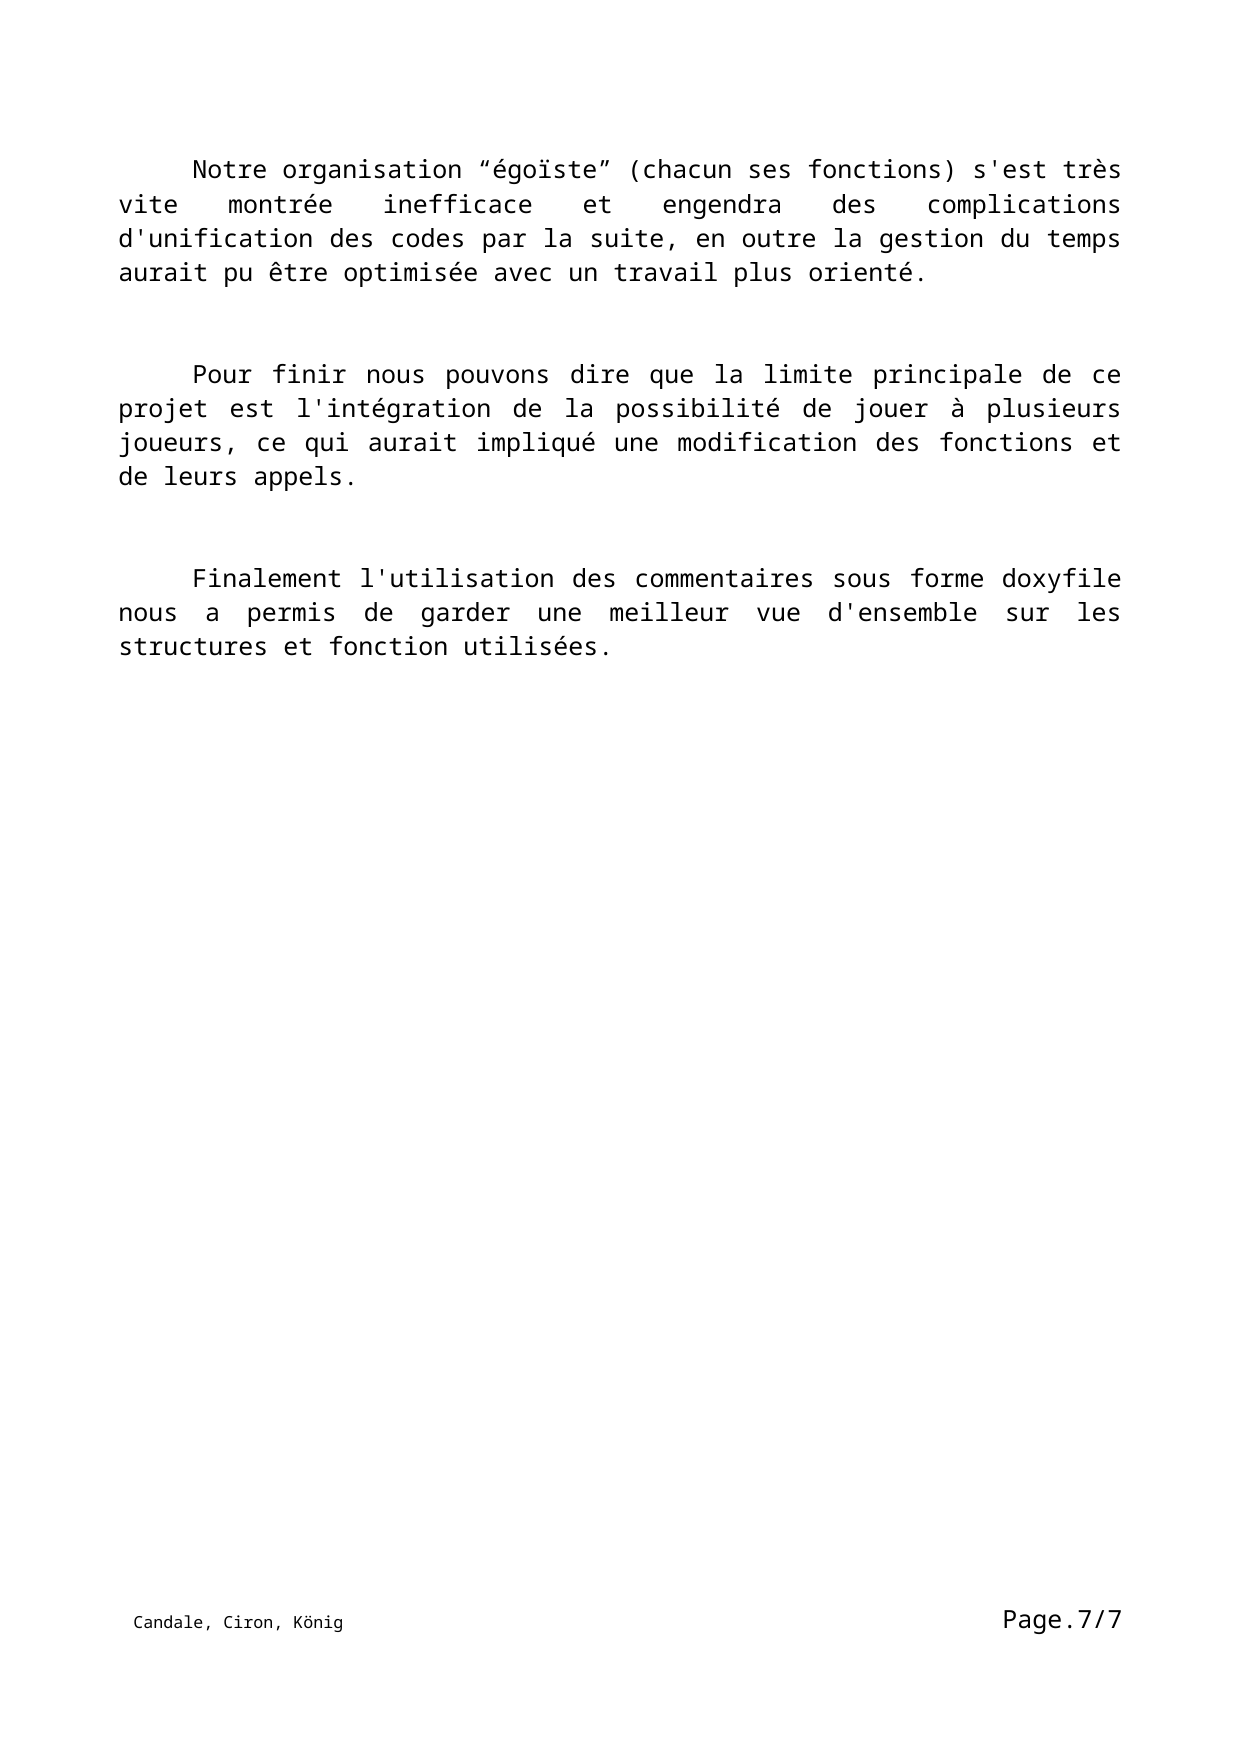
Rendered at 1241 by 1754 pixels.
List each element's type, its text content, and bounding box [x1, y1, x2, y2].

text Finalement l'utilisation des commentaires sous forme doxyfile nous a permis de garder une meilleur vue d'ensemble sur les structures et fonction utilisées. [118, 561, 1122, 663]
text Notre organisation “égoïste” (chacun ses fonctions) s'est très vite montrée inefficace et engendra des complications d'unification des codes par la suite, en outre la gestion du temps aurait pu être optimisée avec un travail plus orienté. [118, 152, 1122, 288]
text Pour finir nous pouvons dire que la limite principale de ce projet est l'intégration de la possibilité de jouer à plusieurs joueurs, ce qui aurait impliqué une modification des fonctions et de leurs appels. [118, 357, 1122, 493]
